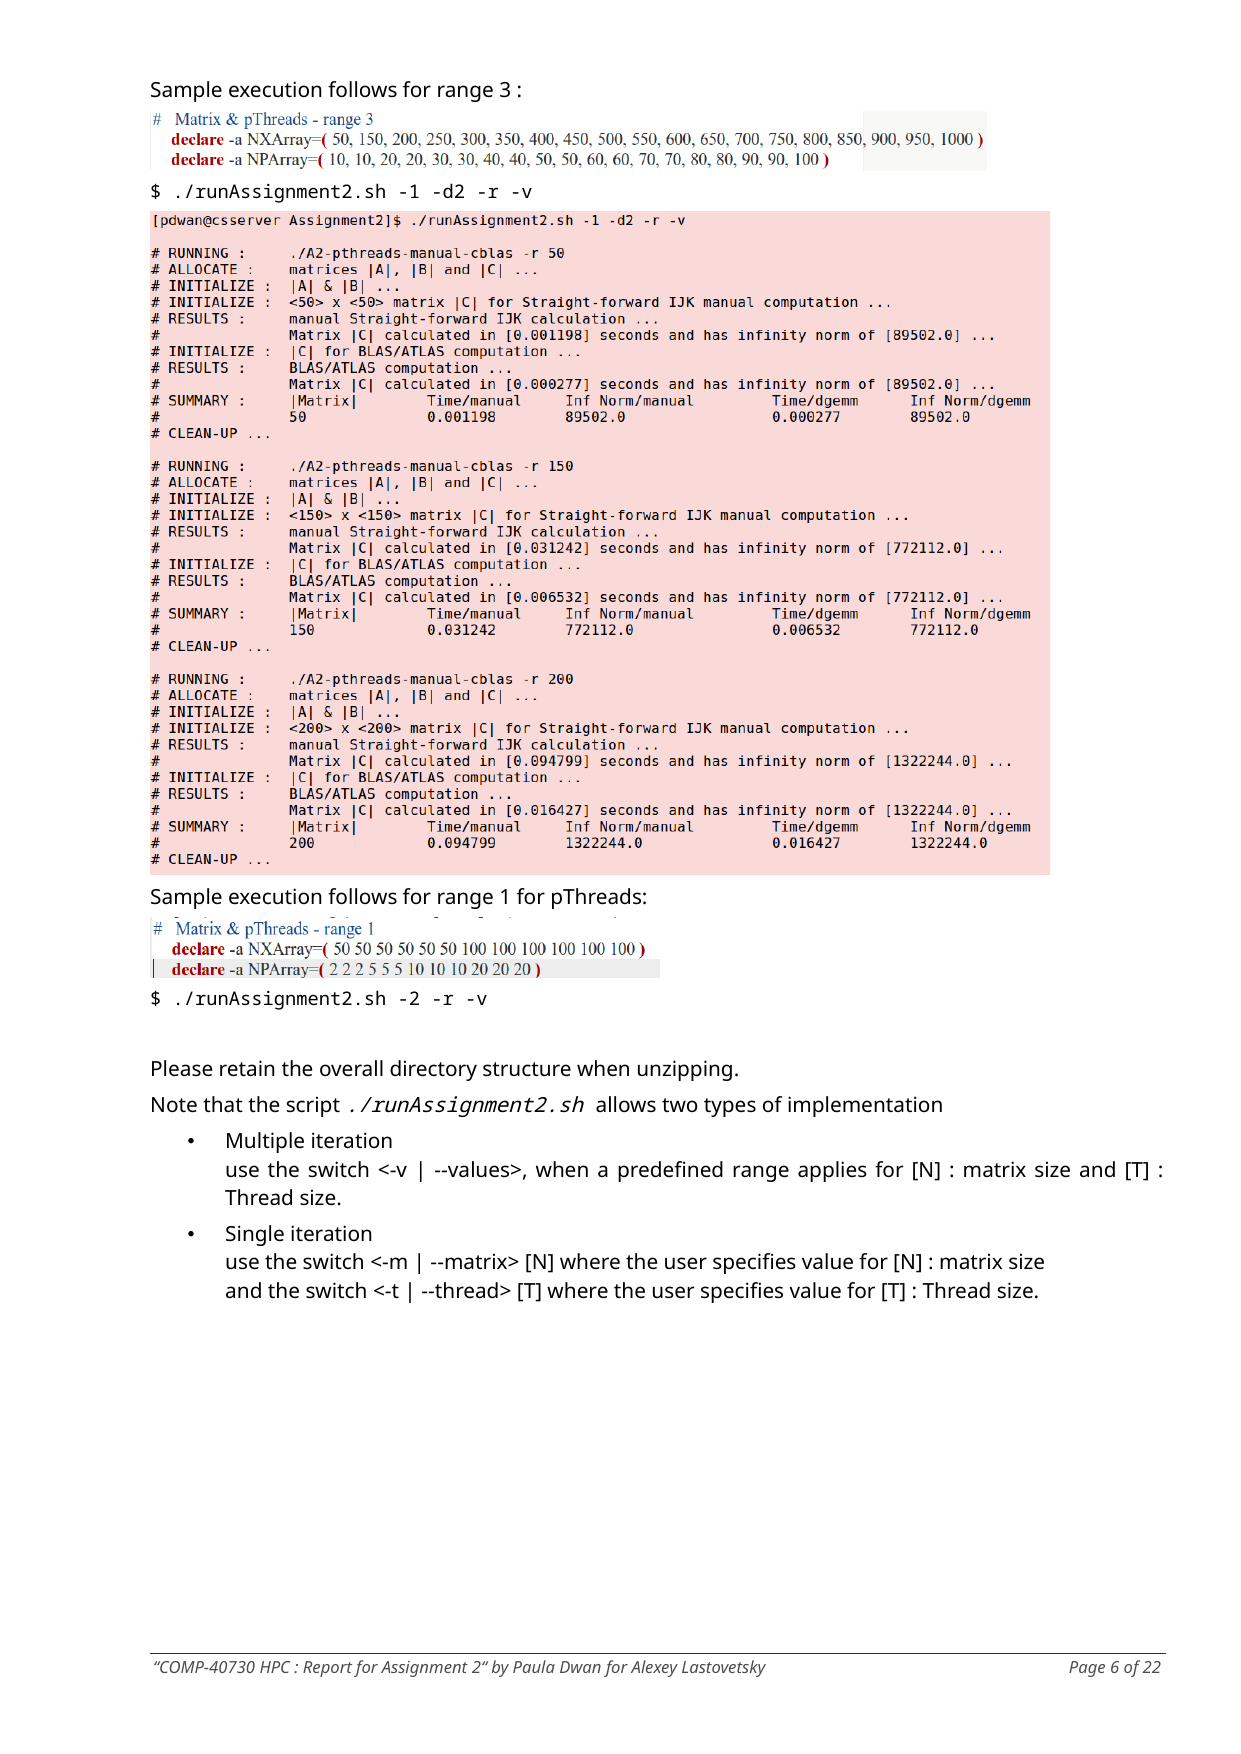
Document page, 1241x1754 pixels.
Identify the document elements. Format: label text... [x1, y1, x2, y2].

text $ ./runAssignment2.sh -2 -r -v [150, 985, 1166, 1011]
text Note that the script ./runAssignment2.sh allows two types of implementation [150, 1090, 1166, 1119]
picture [150, 211, 1050, 875]
picture [150, 917, 661, 978]
text Please retain the overall directory structure when unzipping. [150, 1054, 1166, 1083]
text $ ./runAssignment2.sh -1 -d2 -r -v [150, 178, 1166, 204]
picture [150, 111, 987, 171]
text Sample execution follows for range 1 for pThreads: [150, 882, 1166, 910]
text Sample execution follows for range 3 : [150, 75, 1166, 103]
list Single iteration use the switch <-m | --matrix> [N] where the user specifies value for [N] : matrix size and the switch <-t | --thread> [T] where the user specifies value for [T] : Thread size. [187, 1219, 1166, 1304]
list Multiple iteration use the switch <-v | --values>, when a predefined range applies for [N] : matrix size and [T] : Thread size. [187, 1126, 1166, 1212]
